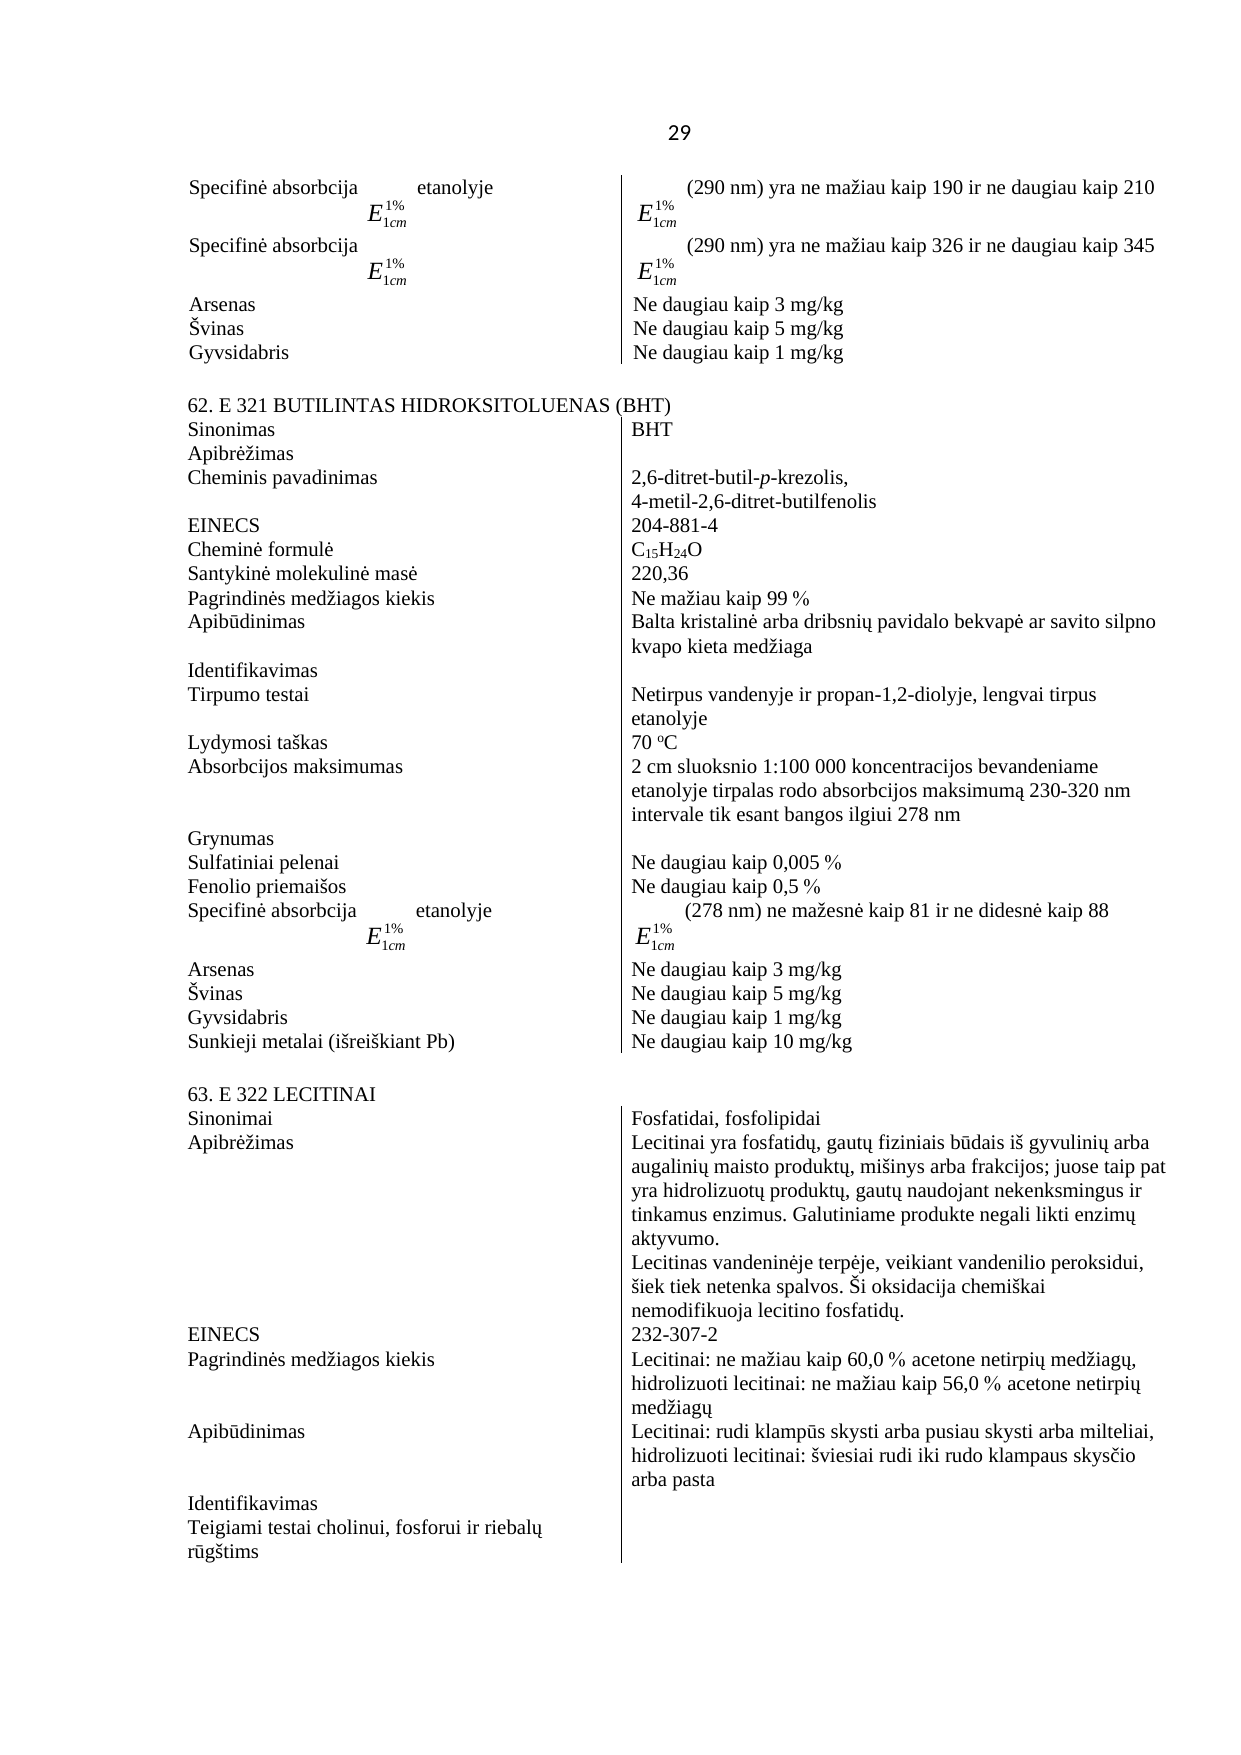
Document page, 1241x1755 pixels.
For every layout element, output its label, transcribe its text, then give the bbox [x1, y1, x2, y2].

table_cell (290 nm) yra ne mažiau kaip 326 ir ne daugiau kaip 345 [622, 234, 1181, 292]
table_cell Gyvsidabris [177, 340, 621, 364]
table_cell EINECS [177, 513, 621, 537]
table_cell (278 nm) ne mažesnė kaip 81 ir ne didesnė kaip 88 [622, 898, 1181, 957]
table_cell Identifikavimas [177, 1491, 621, 1515]
table_cell 70 oC [622, 730, 1181, 754]
table_cell (290 nm) yra ne mažiau kaip 190 ir ne daugiau kaip 210 [622, 175, 1181, 233]
table_cell Sunkieji metalai (išreiškiant Pb) [177, 1029, 621, 1053]
table_cell Grynumas [177, 826, 621, 850]
table_cell Ne daugiau kaip 3 mg/kg [622, 292, 1181, 316]
table_cell Apibrėžimas [177, 441, 621, 465]
table_cell Pagrindinės medžiagos kiekis [177, 1346, 621, 1419]
table_cell [622, 826, 1181, 850]
table_cell BHT [622, 417, 1181, 441]
table_cell Ne daugiau kaip 1 mg/kg [622, 1005, 1181, 1029]
table_cell Švinas [177, 316, 621, 340]
table_cell Specifinė absorbcija [177, 234, 621, 292]
table_cell Fosfatidai, fosfolipidai [622, 1106, 1181, 1130]
table_cell Netirpus vandenyje ir propan-1,2-diolyje, lengvai tirpus etanolyje [622, 682, 1181, 730]
table_cell [622, 441, 1181, 465]
table_cell Apibūdinimas [177, 610, 621, 658]
table_cell Cheminis pavadinimas [177, 465, 621, 513]
table_cell Ne daugiau kaip 0,005  [622, 850, 1181, 874]
table_cell Teigiami testai cholinui, fosforui ir riebalų rūgštims [177, 1515, 621, 1563]
table_cell Ne mažiau kaip 99  [622, 585, 1181, 609]
table_cell Sulfatiniai pelenai [177, 850, 621, 874]
table_header 63. E 322 LECITINAI [177, 1082, 1181, 1106]
table_cell 204-881-4 [622, 513, 1181, 537]
table_cell Pagrindinės medžiagos kiekis [177, 585, 621, 609]
table_cell Apibrėžimas [177, 1130, 621, 1322]
table_cell Arsenas [177, 292, 621, 316]
table_cell 232-307-2 [622, 1323, 1181, 1346]
table_cell Ne daugiau kaip 0,5  [622, 874, 1181, 898]
table_cell Lecitinai: rudi klampūs skysti arba pusiau skysti arba milteliai, hidrolizuoti lecitinai: šviesiai rudi iki rudo klampaus skysčio arba pasta [622, 1419, 1181, 1491]
table_cell Ne daugiau kaip 5 mg/kg [622, 981, 1181, 1005]
table_cell Sinonimas [177, 417, 621, 441]
table_cell Fenolio priemaišos [177, 874, 621, 898]
table_cell Lydymosi taškas [177, 730, 621, 754]
table_cell Gyvsidabris [177, 1005, 621, 1029]
table_cell Lecitinai: ne mažiau kaip 60,0  acetone netirpių medžiagų, hidrolizuoti lecitinai: ne mažiau kaip 56,0  acetone netirpių medžiagų [622, 1346, 1181, 1419]
table_header 62. E 321 BUTILINTAS HIDROKSITOLUENAS (BHT) [177, 393, 1181, 417]
table_cell Ne daugiau kaip 3 mg/kg [622, 957, 1181, 981]
table_cell Arsenas [177, 957, 621, 981]
table_cell 2,6-ditret-butil-p-krezolis, 4-metil-2,6-ditret-butilfenolis [622, 465, 1181, 513]
table_cell Sinonimai [177, 1106, 621, 1130]
table_cell Tirpumo testai [177, 682, 621, 730]
table_cell 2 cm sluoksnio 1:100 000 koncentracijos bevandeniame etanolyje tirpalas rodo absorbcijos maksimumą 230-320 nm intervale tik esant bangos ilgiui 278 nm [622, 754, 1181, 826]
table_cell Lecitinai yra fosfatidų, gautų fiziniais būdais iš gyvulinių arba augalinių maisto produktų, mišinys arba frakcijos; juose taip pat yra hidrolizuotų produktų, gautų naudojant nekenksmingus ir tinkamus enzimus. Galutiniame produkte negali likti enzimų aktyvumo. Lecitinas vandeninėje terpėje, veikiant vandenilio peroksidui, šiek tiek netenka spalvos. Ši oksidacija chemiškai nemodifikuoja lecitino fosfatidų. [622, 1130, 1181, 1322]
table_cell Identifikavimas [177, 658, 621, 682]
table_cell Absorbcijos maksimumas [177, 754, 621, 826]
table_cell Santykinė molekulinė masė [177, 561, 621, 585]
table_cell Balta kristalinė arba dribsnių pavidalo bekvapė ar savito silpno kvapo kieta medžiaga [622, 610, 1181, 658]
table_cell [622, 658, 1181, 682]
table_cell Specifinė absorbcija etanolyje [177, 175, 621, 233]
table_cell Cheminė formulė [177, 537, 621, 561]
table_cell Specifinė absorbcija etanolyje [177, 898, 621, 957]
table_cell Ne daugiau kaip 1 mg/kg [622, 340, 1181, 364]
table_cell 220,36 [622, 561, 1181, 585]
table_cell C15H24O [622, 537, 1181, 561]
table_cell [622, 1491, 1181, 1515]
table_cell [622, 1515, 1181, 1563]
table_cell Apibūdinimas [177, 1419, 621, 1491]
table_cell Švinas [177, 981, 621, 1005]
table_cell Ne daugiau kaip 10 mg/kg [622, 1029, 1181, 1053]
table_cell Ne daugiau kaip 5 mg/kg [622, 316, 1181, 340]
table_cell EINECS [177, 1323, 621, 1346]
